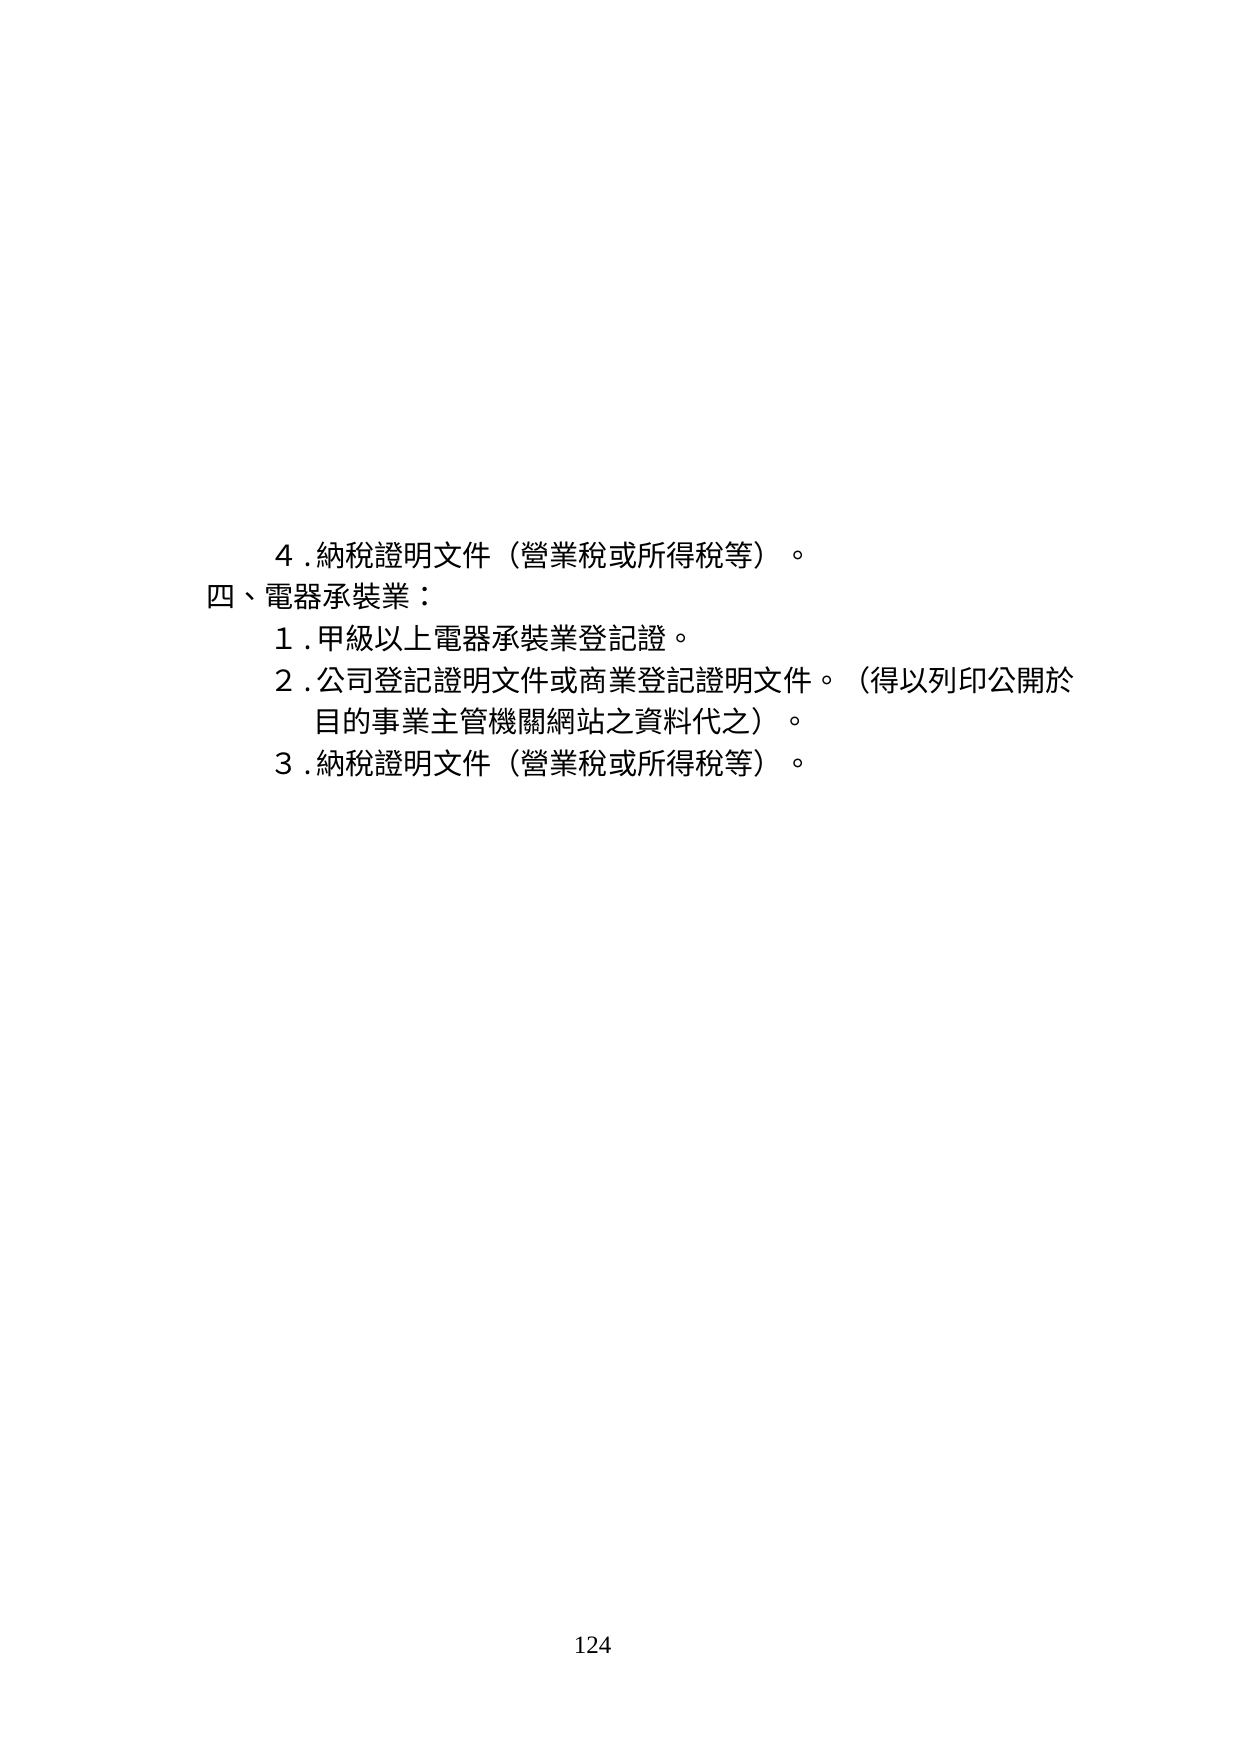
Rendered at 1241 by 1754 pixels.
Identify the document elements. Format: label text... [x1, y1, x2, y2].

text １.甲級以上電器承裝業登記證。 [269, 616, 1092, 658]
text ４.納稅證明文件（營業稅或所得稅等）。 [269, 533, 1092, 574]
text ３.納稅證明文件（營業稅或所得稅等）。 [269, 741, 1092, 783]
text 四、電器承裝業： [148, 574, 1092, 616]
text ２.公司登記證明文件或商業登記證明文件。（得以列印公開於目的事業主管機關網站之資料代之）。 [269, 658, 1092, 741]
